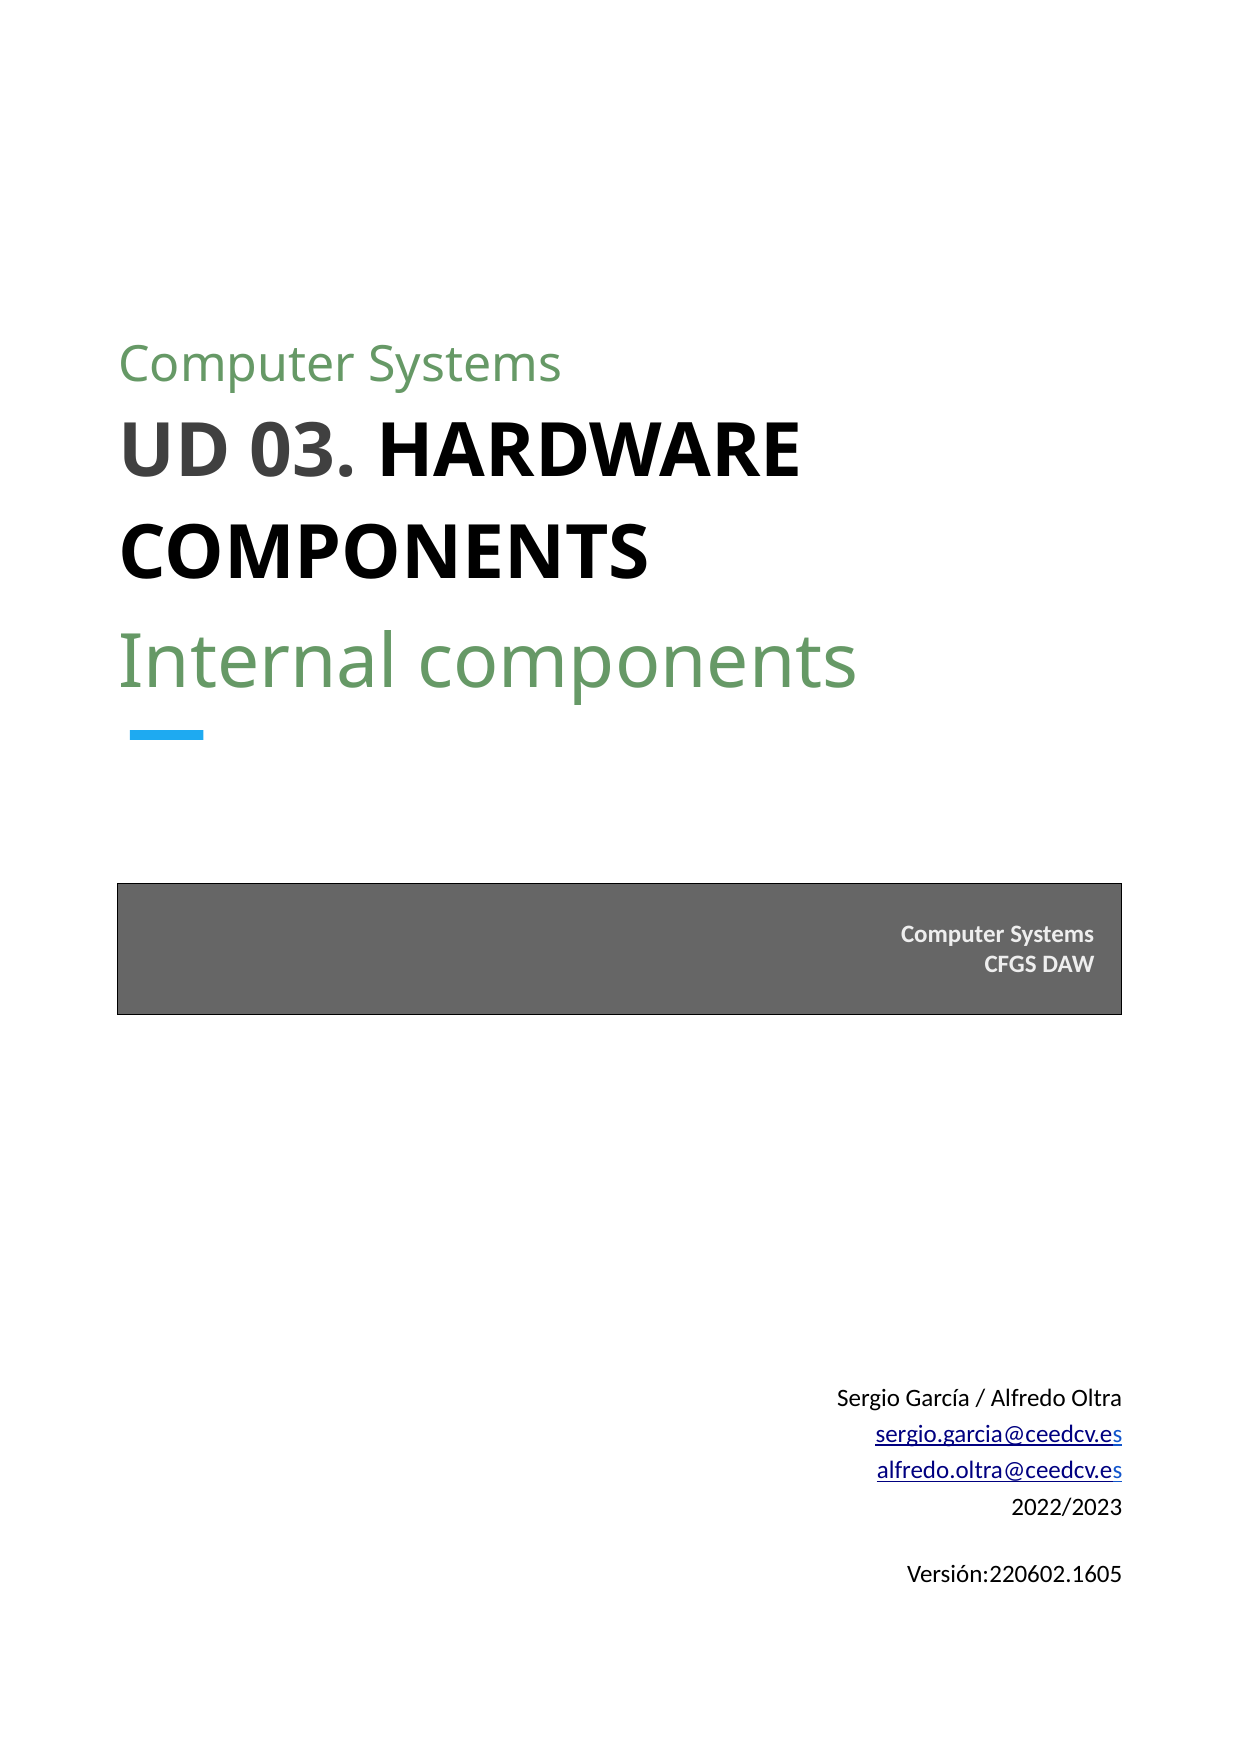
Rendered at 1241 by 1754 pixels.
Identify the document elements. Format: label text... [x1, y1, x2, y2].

text alfredo.oltra@ceedcv.es [231, 1455, 1122, 1485]
text Internal components [118, 607, 1122, 709]
text Sergio García / Alfredo Oltra [231, 1382, 1122, 1412]
picture [129, 730, 204, 740]
text sergio.garcia@ceedcv.es [231, 1418, 1122, 1449]
text Computer Systems UD 03. Hardware components [118, 328, 1122, 601]
text CFGS DAW [121, 948, 1094, 979]
text Versión:220602.1605 [118, 1528, 1122, 1589]
text 2022/2023 [118, 1491, 1122, 1522]
text Computer Systems [121, 918, 1094, 948]
